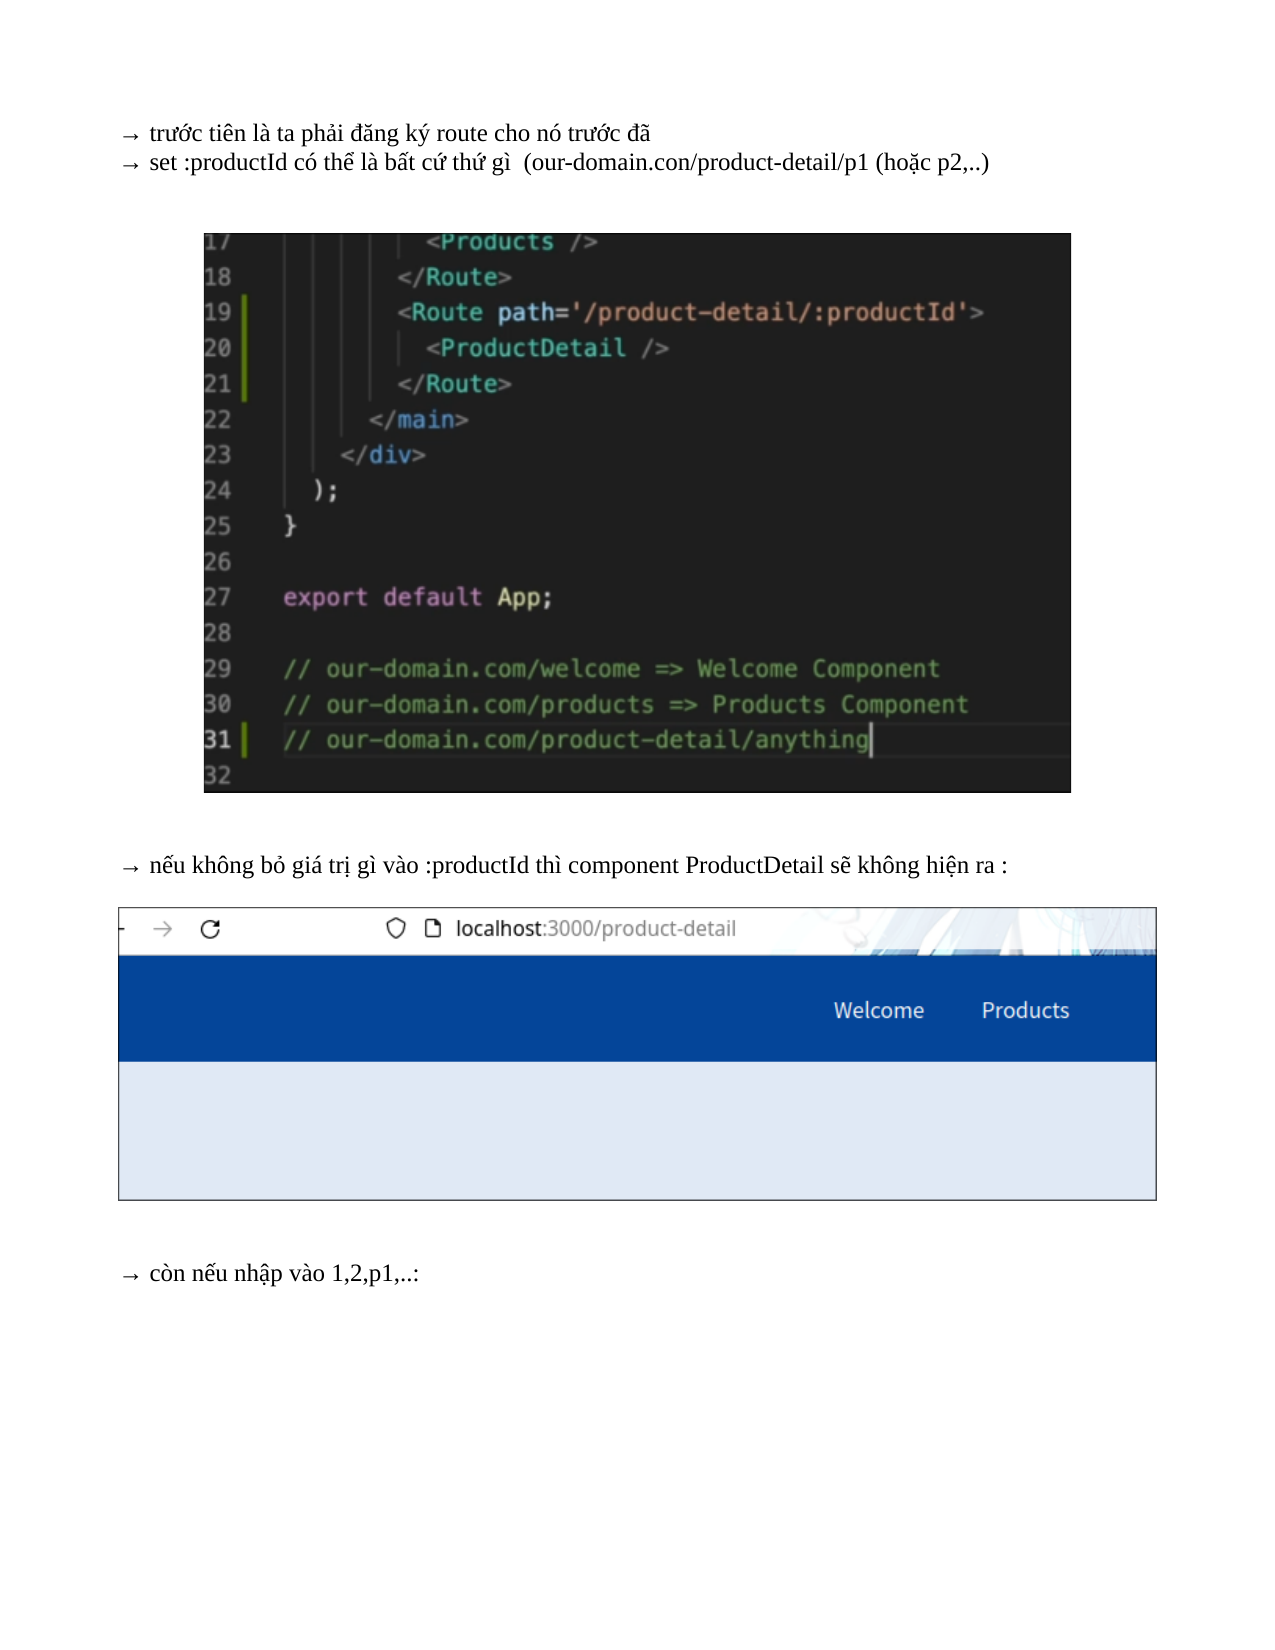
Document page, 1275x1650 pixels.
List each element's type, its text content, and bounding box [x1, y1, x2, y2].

text → trước tiên là ta phải đăng ký route cho nó trước đã [118, 118, 1157, 147]
text → còn nếu nhập vào 1,2,p1,..: [118, 1258, 1157, 1286]
picture [118, 907, 1157, 1201]
text → nếu không bỏ giá trị gì vào :productId thì component ProductDetail sẽ không hiện ra : [118, 850, 1157, 879]
picture [203, 233, 1072, 793]
text → set :productId có thể là bất cứ thứ gì (our-domain.con/product-detail/p1 (hoặc p2,..) [118, 147, 1157, 176]
